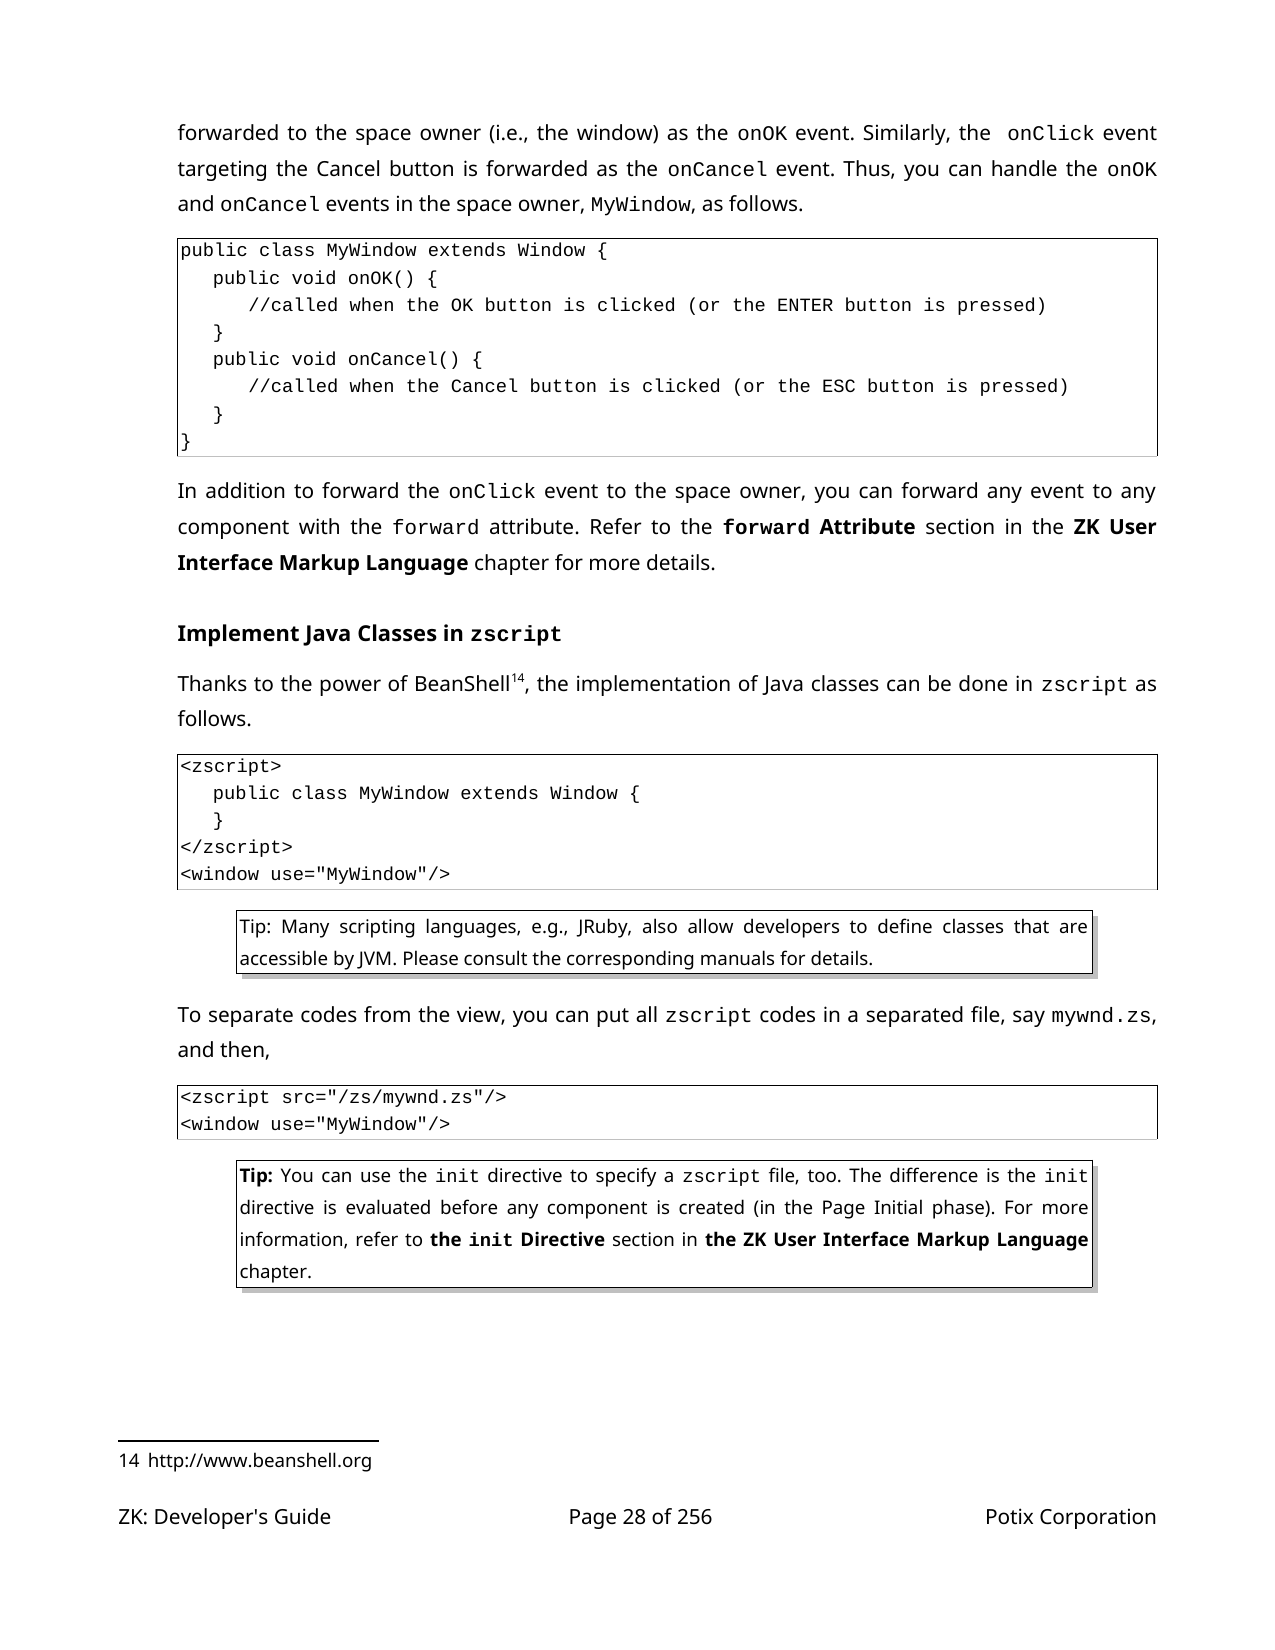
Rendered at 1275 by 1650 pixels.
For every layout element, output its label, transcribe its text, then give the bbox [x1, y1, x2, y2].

subtitle Implement Java Classes in zscript [177, 618, 1157, 648]
text forwarded to the space owner (i.e., the window) as the onOK event. Similarly, the onClick event targeting the Cancel button is forwarded as the onCancel event. Thus, you can handle the onOK and onCancel events in the space owner, MyWindow, as follows. [177, 118, 1157, 218]
text </zscript> [178, 835, 1157, 859]
text //called when the OK button is clicked (or the ENTER button is pressed) [178, 293, 1157, 317]
text public void onCancel() { [178, 347, 1157, 371]
text public void onOK() { [178, 266, 1157, 290]
text } [178, 808, 1157, 832]
text } [178, 429, 1157, 456]
text In addition to forward the onClick event to the space owner, you can forward any event to any component with the forward attribute. Refer to the forward Attribute section in the ZK User Interface Markup Language chapter for more details. [177, 477, 1157, 576]
text <window use="MyWindow"/> [178, 1112, 1157, 1139]
text public class MyWindow extends Window { [178, 239, 1157, 263]
text public class MyWindow extends Window { [178, 781, 1157, 805]
text Thanks to the power of BeanShell, the implementation of Java classes can be done in zscript as follows. [177, 669, 1157, 733]
text //called when the Cancel button is clicked (or the ESC button is pressed) [178, 374, 1157, 398]
text Tip: You can use the init directive to specify a zscript file, too. The difference is the init directive is evaluated before any component is created (in the Page Initial phase). For more information, refer to the init Directive section in the ZK User Interface Markup Language chapter. [237, 1161, 1092, 1287]
text http://www.beanshell.org [118, 1447, 1157, 1473]
text } [178, 320, 1157, 344]
text <zscript> [178, 755, 1157, 778]
text <window use="MyWindow"/> [178, 862, 1157, 889]
text <zscript src="/zs/mywnd.zs"/> [178, 1086, 1157, 1109]
text Tip: Many scripting languages, e.g., JRuby, also allow developers to define classes that are accessible by JVM. Please consult the corresponding manuals for details. [237, 911, 1092, 973]
text To separate codes from the view, you can put all zscript codes in a separated file, say mywnd.zs, and then, [177, 1000, 1157, 1064]
text } [178, 401, 1157, 426]
